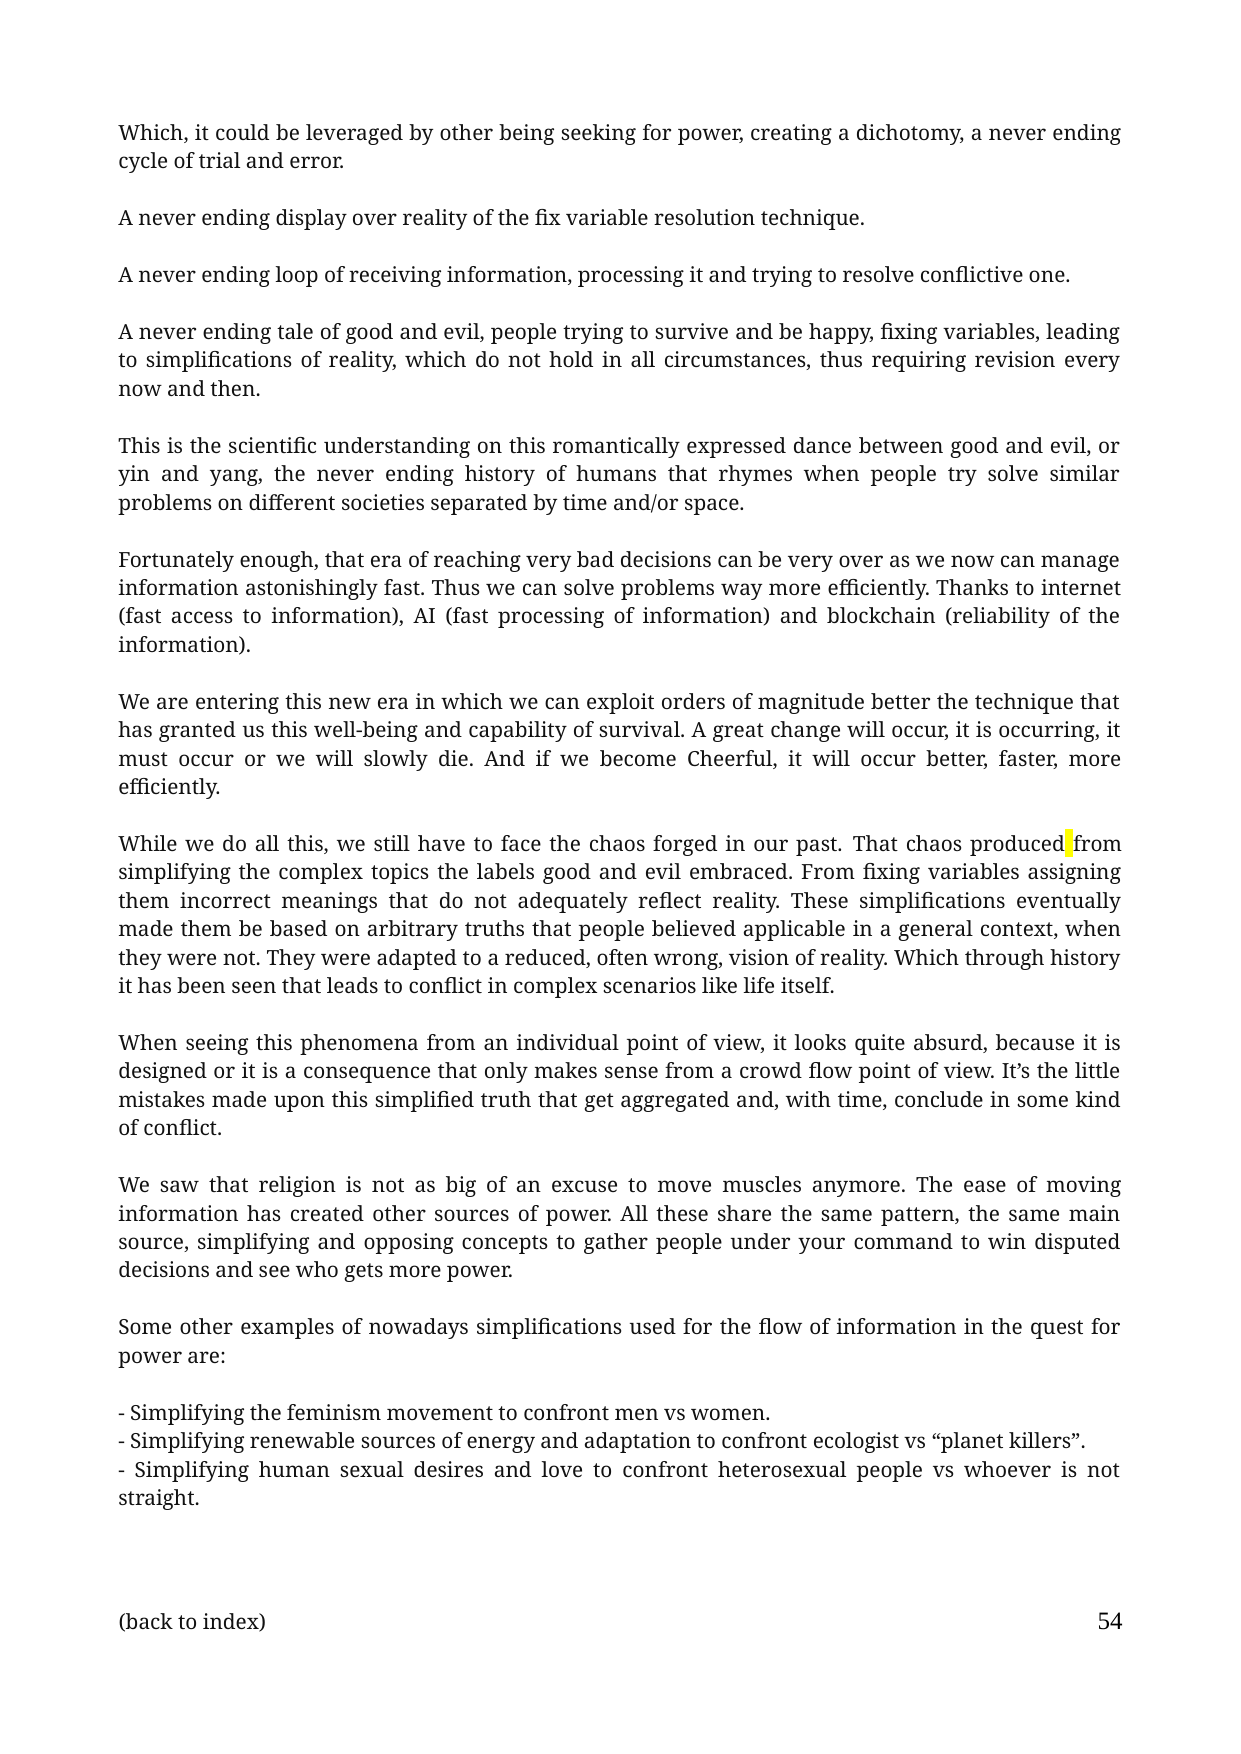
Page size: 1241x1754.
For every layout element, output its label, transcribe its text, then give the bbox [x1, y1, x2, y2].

text A never ending tale of good and evil, people trying to survive and be happy, fixing variables, leading to simplifications of reality, which do not hold in all circumstances, thus requiring revision every now and then. [118, 317, 1122, 402]
text When seeing this phenomena from an individual point of view, it looks quite absurd, because it is designed or it is a consequence that only makes sense from a crowd flow point of view. It’s the little mistakes made upon this simplified truth that get aggregated and, with time, conclude in some kind of conflict. [118, 1028, 1122, 1142]
text While we do all this, we still have to face the chaos forged in our past. That chaos produced from simplifying the complex topics the labels good and evil embraced. From fixing variables assigning them incorrect meanings that do not adequately reflect reality. These simplifications eventually made them be based on arbitrary truths that people believed applicable in a general context, when they were not. They were adapted to a reduced, often wrong, vision of reality. Which through history it has been seen that leads to conflict in complex scenarios like life itself. [118, 829, 1122, 1000]
text Some other examples of nowadays simplifications used for the flow of information in the quest for power are: [118, 1312, 1122, 1369]
text A never ending loop of receiving information, processing it and trying to resolve conflictive one. [118, 260, 1122, 289]
text Fortunately enough, that era of reaching very bad decisions can be very over as we now can manage information astonishingly fast. Thus we can solve problems way more efficiently. Thanks to internet (fast access to information), AI (fast processing of information) and blockchain (reliability of the information). [118, 545, 1122, 658]
text Which, it could be leveraged by other being seeking for power, creating a dichotomy, a never ending cycle of trial and error. [118, 118, 1122, 175]
text We are entering this new era in which we can exploit orders of magnitude better the technique that has granted us this well-being and capability of survival. A great change will occur, it is occurring, it must occur or we will slowly die. And if we become Cheerful, it will occur better, faster, more efficiently. [118, 687, 1122, 801]
text We saw that religion is not as big of an excuse to move muscles anymore. The ease of moving information has created other sources of power. All these share the same pattern, the same main source, simplifying and opposing concepts to gather people under your command to win disputed decisions and see who gets more power. [118, 1170, 1122, 1284]
text - Simplifying the feminism movement to confront men vs women. [118, 1398, 1122, 1426]
text A never ending display over reality of the fix variable resolution technique. [118, 203, 1122, 232]
text This is the scientific understanding on this romantically expressed dance between good and evil, or yin and yang, the never ending history of humans that rhymes when people try solve similar problems on different societies separated by time and/or space. [118, 431, 1122, 516]
text - Simplifying renewable sources of energy and adaptation to confront ecologist vs “planet killers”. [118, 1426, 1122, 1455]
text - Simplifying human sexual desires and love to confront heterosexual people vs whoever is not straight. [118, 1455, 1122, 1512]
